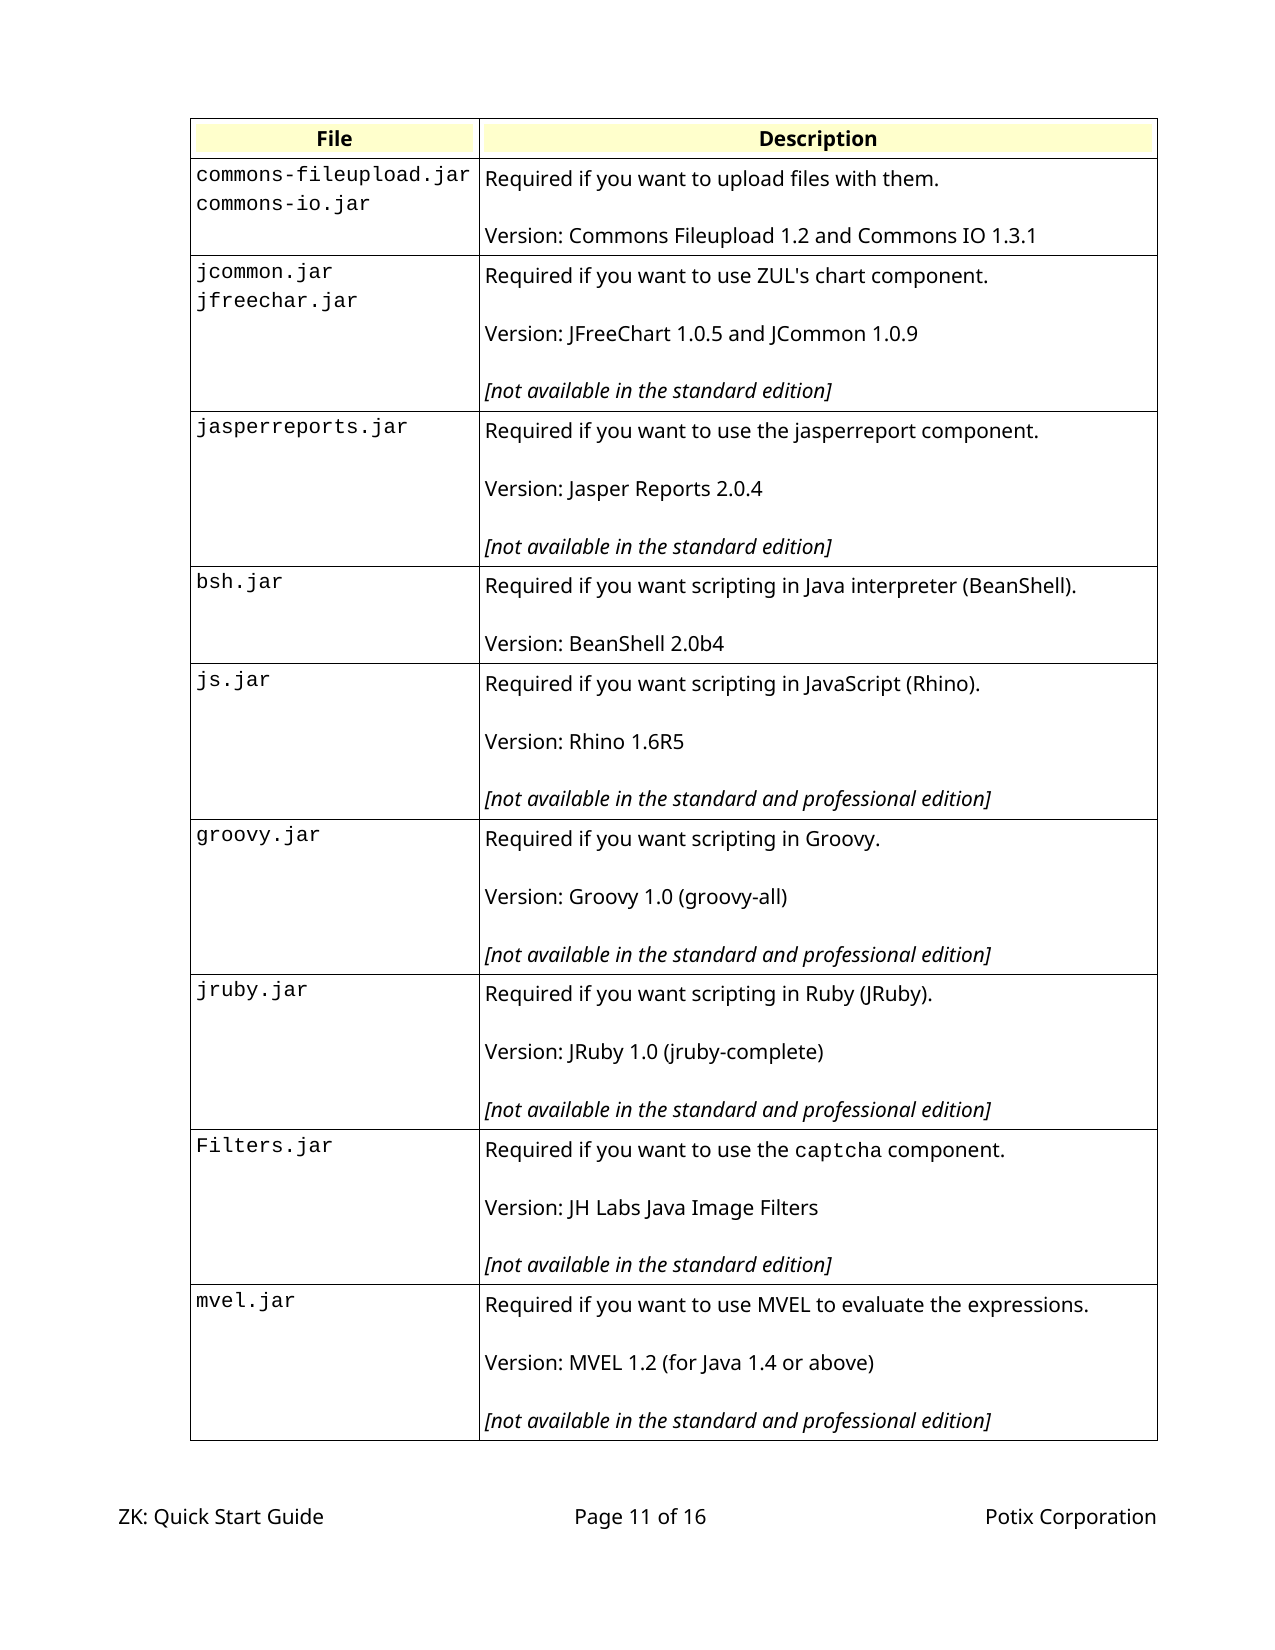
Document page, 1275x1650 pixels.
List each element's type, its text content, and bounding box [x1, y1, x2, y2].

table_header Description [480, 119, 1157, 158]
table_cell mvel.jar [191, 1285, 479, 1440]
table_cell groovy.jar [191, 820, 479, 974]
table_cell Required if you want to use the captcha component. Version: JH Labs Java Image Filters [not available in the standard edition] [480, 1130, 1157, 1284]
table_cell bsh.jar [191, 567, 479, 663]
table_header File [191, 119, 479, 158]
table_cell Required if you want scripting in JavaScript (Rhino). Version: Rhino 1.6R5 [not available in the standard and professional edition] [480, 664, 1157, 819]
table_cell Required if you want scripting in Java interpreter (BeanShell). Version: BeanShell 2.0b4 [480, 567, 1157, 663]
table_cell Filters.jar [191, 1130, 479, 1284]
table_cell Required if you want to use the jasperreport component. Version: Jasper Reports 2.0.4 [not available in the standard edition] [480, 412, 1157, 566]
table_cell Required if you want scripting in Groovy. Version: Groovy 1.0 (groovy-all) [not available in the standard and professional edition] [480, 820, 1157, 974]
table_cell Required if you want to upload files with them. Version: Commons Fileupload 1.2 and Commons IO 1.3.1 [480, 159, 1157, 255]
table_cell Required if you want to use MVEL to evaluate the expressions. Version: MVEL 1.2 (for Java 1.4 or above) [not available in the standard and professional edition] [480, 1285, 1157, 1440]
table_cell jruby.jar [191, 975, 479, 1129]
table_cell Required if you want scripting in Ruby (JRuby). Version: JRuby 1.0 (jruby-complete) [not available in the standard and professional edition] [480, 975, 1157, 1129]
table_cell jcommon.jar jfreechar.jar [191, 256, 479, 411]
table_cell commons-fileupload.jar commons-io.jar [191, 159, 479, 255]
table_cell js.jar [191, 664, 479, 819]
table_cell jasperreports.jar [191, 412, 479, 566]
table_cell Required if you want to use ZUL's chart component. Version: JFreeChart 1.0.5 and JCommon 1.0.9 [not available in the standard edition] [480, 256, 1157, 411]
